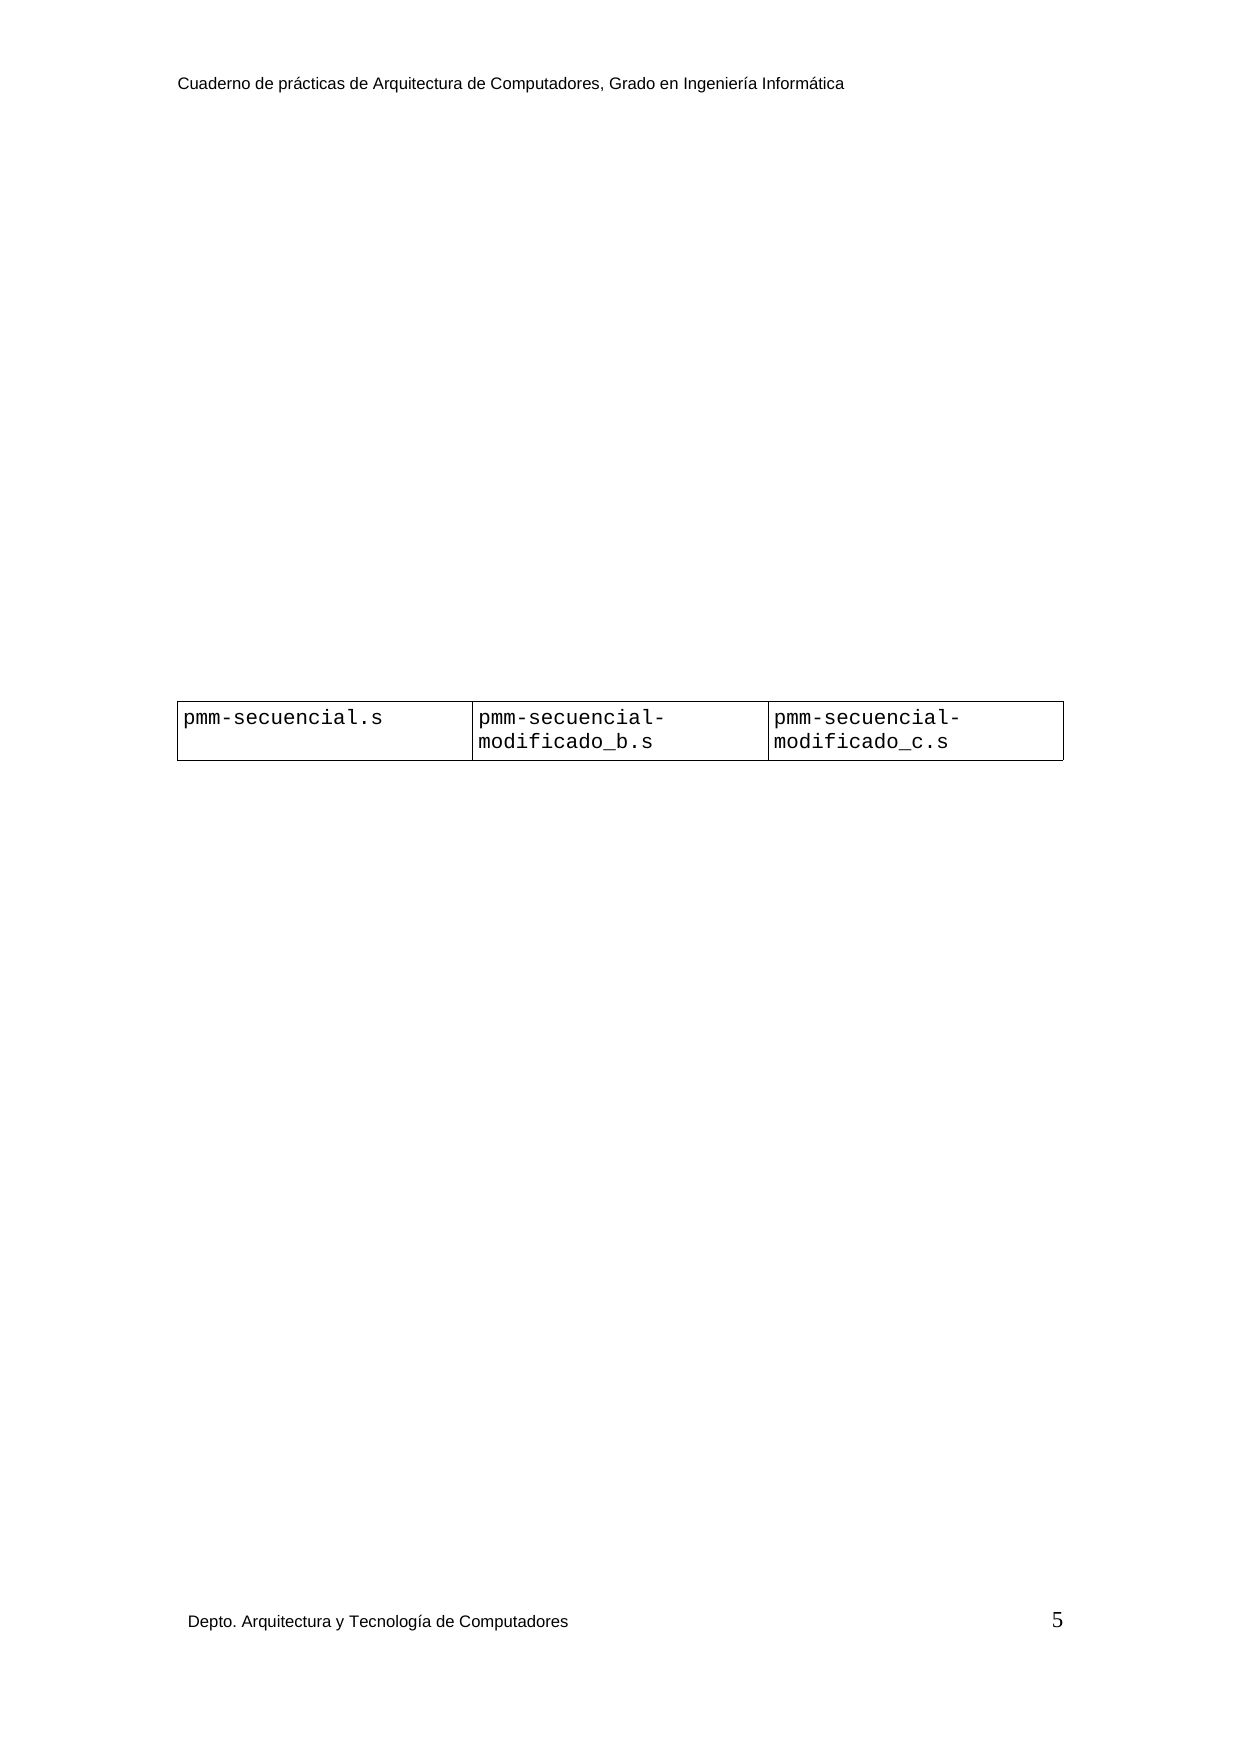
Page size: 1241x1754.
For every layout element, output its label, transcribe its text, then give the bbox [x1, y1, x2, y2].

table_header pmm-secuencial-modificado_b.s [473, 702, 768, 760]
table_header pmm-secuencial-modificado_c.s [769, 702, 1063, 760]
table_header pmm-secuencial.s [178, 702, 472, 760]
